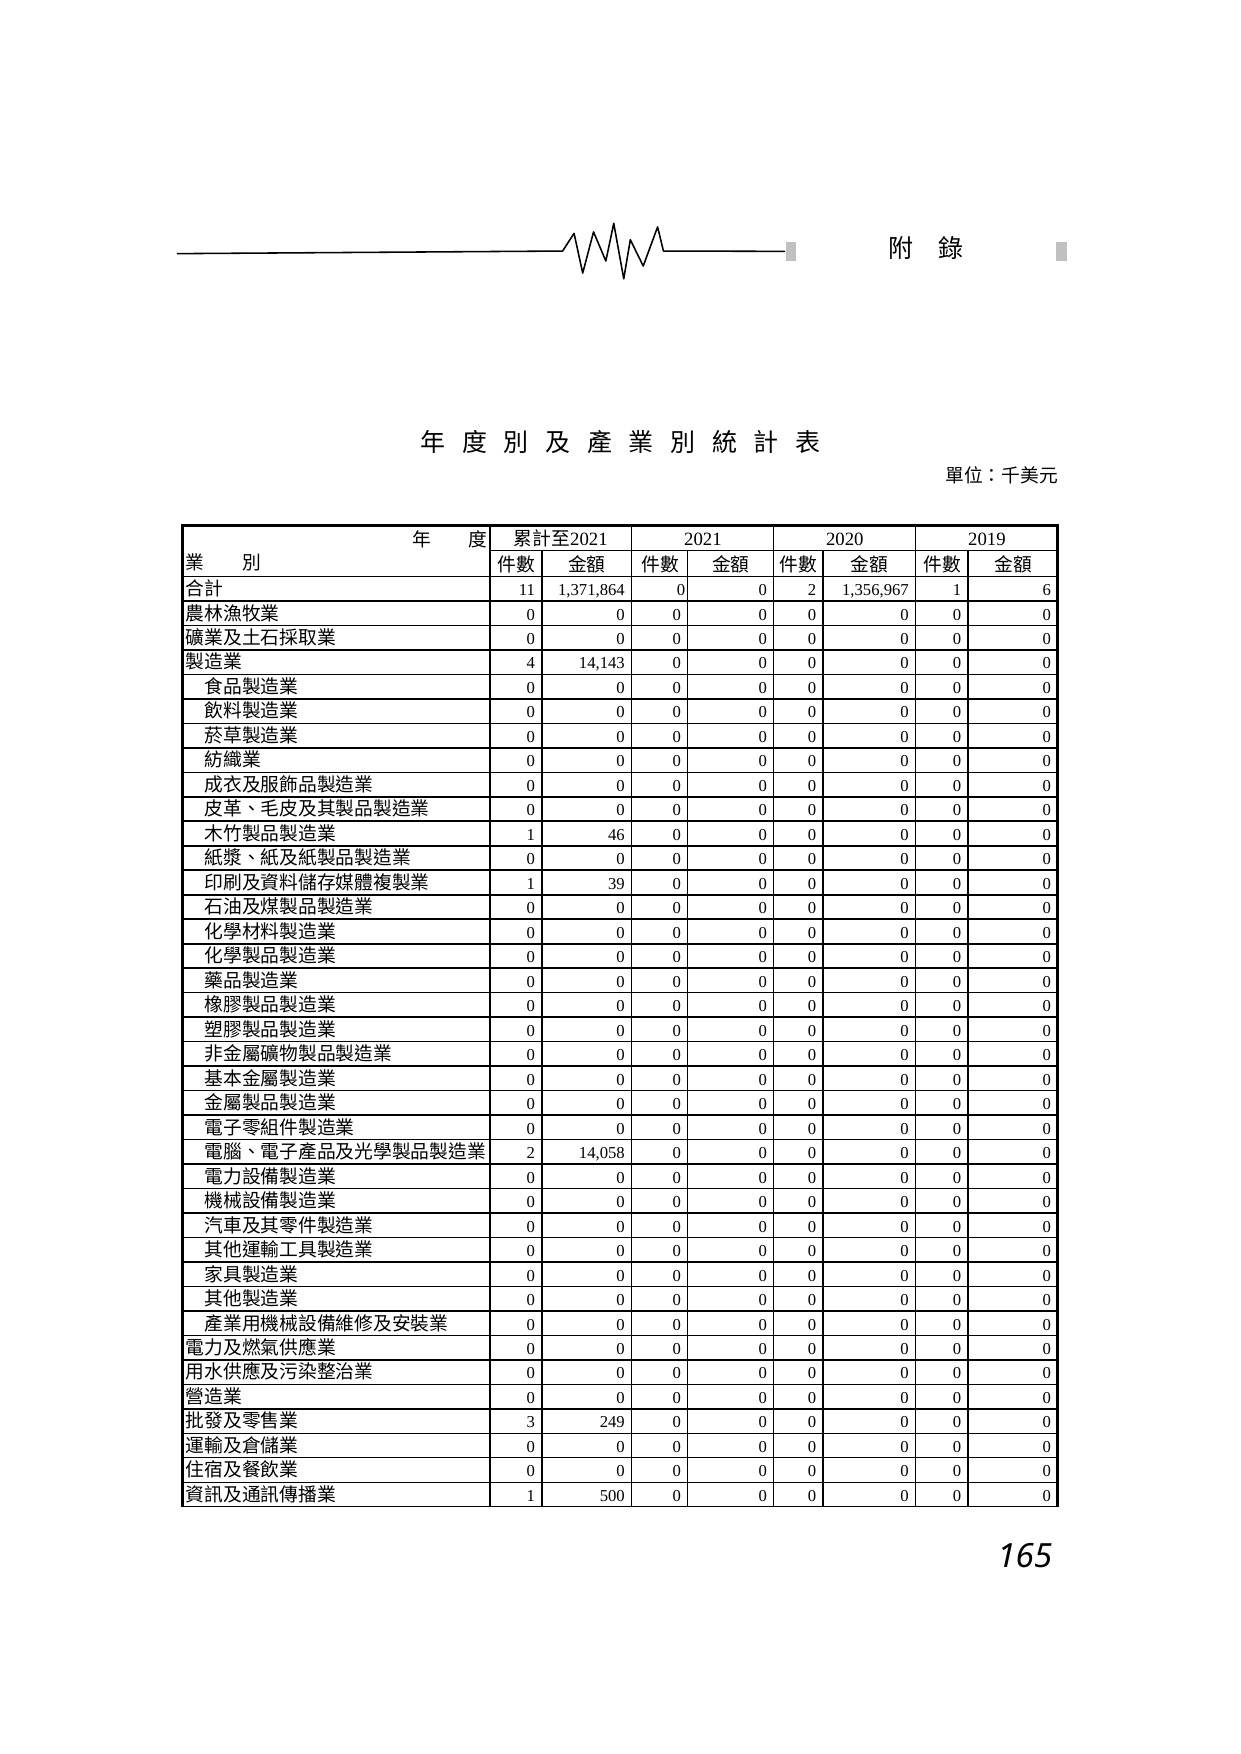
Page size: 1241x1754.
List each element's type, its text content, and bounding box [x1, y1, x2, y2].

table_cell 0 [632, 1336, 687, 1359]
table_cell 0 [632, 675, 687, 698]
table_cell 0 [824, 1361, 915, 1383]
table_cell 0 [491, 1018, 541, 1041]
table_cell 0 [824, 896, 915, 918]
table_cell 3 [491, 1410, 541, 1432]
table_cell 金額 [543, 551, 631, 576]
table_cell 0 [688, 1263, 773, 1286]
table_cell 石油及煤製品製造業 [184, 896, 489, 918]
table_cell 0 [969, 1067, 1056, 1090]
table_cell 汽車及其零件製造業 [184, 1214, 489, 1237]
table_cell 0 [969, 1091, 1056, 1114]
table_cell 飲料製造業 [184, 700, 489, 722]
table_cell 0 [543, 847, 631, 869]
table_cell 0 [774, 651, 822, 673]
table_cell 0 [491, 700, 541, 722]
table_cell 0 [491, 1238, 541, 1261]
table_cell 0 [632, 1385, 687, 1408]
table_cell 0 [969, 969, 1056, 992]
table_cell 0 [824, 1238, 915, 1261]
table_cell 0 [969, 1165, 1056, 1188]
table_cell 0 [688, 602, 773, 624]
table_cell 0 [688, 798, 773, 820]
table_cell 電子零組件製造業 [184, 1116, 489, 1139]
table_cell 0 [774, 920, 822, 943]
table_cell 0 [774, 724, 822, 747]
table_cell 1 [491, 1483, 541, 1506]
table_cell 0 [688, 1067, 773, 1090]
table_cell 0 [632, 1116, 687, 1139]
table_cell 0 [916, 1336, 967, 1359]
table_cell 0 [969, 1116, 1056, 1139]
table_cell 0 [969, 847, 1056, 869]
table_cell 0 [543, 1116, 631, 1139]
table_cell 0 [543, 1042, 631, 1065]
table_cell 0 [969, 1018, 1056, 1041]
table_cell 0 [688, 1312, 773, 1334]
table_cell 0 [543, 1263, 631, 1286]
table_cell 0 [543, 945, 631, 967]
table_cell 礦業及土石採取業 [184, 626, 489, 649]
table_cell 塑膠製品製造業 [184, 1018, 489, 1041]
table_cell 0 [969, 626, 1056, 649]
table_cell 0 [632, 969, 687, 992]
table_cell 0 [543, 993, 631, 1016]
table_cell 0 [969, 1410, 1056, 1432]
table_cell 用水供應及污染整治業 [184, 1361, 489, 1383]
table_cell 0 [774, 896, 822, 918]
table_cell 0 [688, 945, 773, 967]
table_cell 0 [688, 993, 773, 1016]
table_cell 0 [688, 651, 773, 673]
table_cell 0 [824, 1140, 915, 1163]
table_cell 0 [632, 993, 687, 1016]
table_cell 0 [491, 1116, 541, 1139]
table_cell 0 [969, 1336, 1056, 1359]
table_cell 0 [632, 1312, 687, 1334]
table_cell 0 [969, 1189, 1056, 1212]
table_cell 0 [824, 945, 915, 967]
table_cell 0 [916, 1361, 967, 1383]
table_cell 0 [491, 602, 541, 624]
table_cell 0 [688, 626, 773, 649]
table_cell 0 [491, 896, 541, 918]
table_cell 0 [774, 1336, 822, 1359]
table_cell 0 [774, 1042, 822, 1065]
table_cell 0 [491, 1067, 541, 1090]
table_cell 0 [688, 847, 773, 869]
table_cell 0 [774, 602, 822, 624]
table_cell 0 [916, 773, 967, 796]
table_cell 0 [632, 1263, 687, 1286]
table_cell 0 [969, 1434, 1056, 1457]
table_cell 0 [632, 1214, 687, 1237]
table_cell 0 [916, 993, 967, 1016]
table_cell 4 [491, 651, 541, 673]
table_cell 0 [916, 1091, 967, 1114]
table_cell 0 [688, 1385, 773, 1408]
table_cell 1 [916, 577, 967, 600]
table_cell 0 [543, 1067, 631, 1090]
table_cell 0 [824, 920, 915, 943]
table_cell 0 [824, 1434, 915, 1457]
table_cell 0 [824, 1385, 915, 1408]
table_cell 營造業 [184, 1385, 489, 1408]
table_cell 0 [543, 724, 631, 747]
table_cell 0 [632, 822, 687, 845]
table_cell 14,058 [543, 1140, 631, 1163]
table_cell 1 [491, 822, 541, 845]
table_cell 0 [688, 1458, 773, 1481]
table_cell 0 [632, 871, 687, 894]
table_cell 0 [916, 1410, 967, 1432]
table_cell 件數 [774, 551, 822, 576]
table_cell 電力設備製造業 [184, 1165, 489, 1188]
table_cell 電力及燃氣供應業 [184, 1336, 489, 1359]
table_cell 0 [774, 1116, 822, 1139]
table_cell 0 [491, 1434, 541, 1457]
table_cell 0 [632, 1410, 687, 1432]
table_cell 農林漁牧業 [184, 602, 489, 624]
table_cell 0 [916, 1018, 967, 1041]
table_cell 0 [969, 871, 1056, 894]
table_cell 0 [969, 1483, 1056, 1506]
table_cell 0 [491, 749, 541, 771]
table_cell 2 [774, 577, 822, 600]
table_cell 0 [632, 773, 687, 796]
table_cell 0 [824, 602, 915, 624]
table_cell 0 [543, 920, 631, 943]
table_cell 0 [688, 920, 773, 943]
table_cell 0 [774, 871, 822, 894]
table_cell 0 [916, 1165, 967, 1188]
table_cell 0 [969, 1385, 1056, 1408]
table_cell 電腦、電子產品及光學製品製造業 [184, 1140, 489, 1163]
table_header 2021 [632, 527, 773, 549]
table_cell 0 [824, 675, 915, 698]
table_cell 0 [491, 1458, 541, 1481]
table_cell 0 [543, 1312, 631, 1334]
table_cell 0 [688, 1410, 773, 1432]
table_cell 0 [688, 675, 773, 698]
table_cell 0 [543, 1165, 631, 1188]
table_cell 1,371,864 [543, 577, 631, 600]
table_cell 0 [632, 700, 687, 722]
table_cell 0 [774, 1385, 822, 1408]
table_cell 2 [491, 1140, 541, 1163]
table_header 2019 [916, 527, 1056, 549]
table_cell 0 [688, 1287, 773, 1310]
table_cell 木竹製品製造業 [184, 822, 489, 845]
table_cell 0 [774, 1263, 822, 1286]
table_cell 0 [824, 871, 915, 894]
table_cell 批發及零售業 [184, 1410, 489, 1432]
table_cell 0 [543, 749, 631, 771]
table_cell 0 [969, 602, 1056, 624]
table_cell 0 [688, 577, 773, 600]
table_cell 0 [688, 1042, 773, 1065]
table_cell 0 [774, 1312, 822, 1334]
table_cell 件數 [916, 551, 967, 576]
table_cell 0 [824, 1214, 915, 1237]
table_cell 化學製品製造業 [184, 945, 489, 967]
table_cell 0 [969, 920, 1056, 943]
table_cell 0 [543, 1385, 631, 1408]
table_cell 食品製造業 [184, 675, 489, 698]
table_cell 0 [774, 1067, 822, 1090]
table_cell 0 [824, 1116, 915, 1139]
table_cell 0 [916, 969, 967, 992]
table_cell 件數 [491, 551, 541, 576]
table_cell 0 [543, 1434, 631, 1457]
table_cell 0 [774, 969, 822, 992]
table_cell 0 [969, 798, 1056, 820]
table_cell 0 [774, 1165, 822, 1188]
table_cell 1 [491, 871, 541, 894]
table_cell 0 [969, 773, 1056, 796]
table_cell 0 [491, 1165, 541, 1188]
table_cell 0 [688, 1091, 773, 1114]
table_cell 0 [916, 1238, 967, 1261]
table_cell 0 [916, 651, 967, 673]
table_cell 0 [916, 1434, 967, 1457]
table_cell 0 [491, 675, 541, 698]
table_cell 0 [688, 700, 773, 722]
table_cell 0 [491, 1263, 541, 1286]
table_cell 0 [543, 700, 631, 722]
table_cell 0 [688, 1116, 773, 1139]
table_cell 0 [824, 1165, 915, 1188]
table_cell 住宿及餐飲業 [184, 1458, 489, 1481]
table_cell 0 [632, 798, 687, 820]
table_cell 0 [969, 1042, 1056, 1065]
table_cell 製造業 [184, 651, 489, 673]
table_cell 0 [632, 1458, 687, 1481]
table_cell 0 [543, 1018, 631, 1041]
table_cell 0 [632, 577, 687, 600]
table_cell 0 [824, 1263, 915, 1286]
table_cell 0 [824, 626, 915, 649]
table_cell 其他運輸工具製造業 [184, 1238, 489, 1261]
table_cell 0 [688, 1018, 773, 1041]
table_cell 0 [491, 945, 541, 967]
table_cell 11 [491, 577, 541, 600]
table_cell 0 [969, 1458, 1056, 1481]
table_cell 0 [824, 1336, 915, 1359]
table_cell 0 [969, 896, 1056, 918]
table_cell 0 [969, 700, 1056, 722]
table_cell 0 [688, 773, 773, 796]
table_cell 0 [543, 1214, 631, 1237]
table_cell 金額 [969, 551, 1056, 576]
table_cell 0 [969, 724, 1056, 747]
table_cell 0 [491, 1214, 541, 1237]
table_cell 印刷及資料儲存媒體複製業 [184, 871, 489, 894]
table_cell 39 [543, 871, 631, 894]
table_cell 0 [916, 675, 967, 698]
table_cell 0 [632, 1361, 687, 1383]
table_cell 249 [543, 1410, 631, 1432]
table_cell 1,356,967 [824, 577, 915, 600]
table_cell 金額 [824, 551, 915, 576]
table_cell 金屬製品製造業 [184, 1091, 489, 1114]
table_cell 0 [969, 651, 1056, 673]
table_cell 0 [824, 847, 915, 869]
table_cell 0 [916, 1458, 967, 1481]
table_cell 0 [688, 1238, 773, 1261]
table_cell 成衣及服飾品製造業 [184, 773, 489, 796]
table_cell 0 [543, 1238, 631, 1261]
table_cell 0 [632, 847, 687, 869]
table_cell 運輸及倉儲業 [184, 1434, 489, 1457]
table_cell 0 [688, 1189, 773, 1212]
table_cell 基本金屬製造業 [184, 1067, 489, 1090]
table_cell 0 [632, 626, 687, 649]
table_cell 0 [491, 847, 541, 869]
table_cell 產業用機械設備維修及安裝業 [184, 1312, 489, 1334]
table_cell 0 [774, 798, 822, 820]
table_cell 0 [774, 1214, 822, 1237]
table_cell 0 [824, 1042, 915, 1065]
table_cell 0 [969, 1140, 1056, 1163]
table_cell 0 [916, 896, 967, 918]
table_cell 0 [969, 675, 1056, 698]
table_cell 0 [491, 1091, 541, 1114]
table_cell 0 [688, 749, 773, 771]
table_cell 0 [774, 1410, 822, 1432]
table_cell 藥品製造業 [184, 969, 489, 992]
table_cell 0 [543, 1287, 631, 1310]
table_cell 0 [916, 1042, 967, 1065]
table_cell 0 [916, 1483, 967, 1506]
table_cell 500 [543, 1483, 631, 1506]
table_cell 0 [774, 1287, 822, 1310]
table_header 2020 [774, 527, 915, 549]
table_cell 0 [916, 724, 967, 747]
table_cell 0 [916, 1287, 967, 1310]
table_cell 0 [774, 700, 822, 722]
table_cell 0 [688, 822, 773, 845]
table_cell 0 [824, 1067, 915, 1090]
table_cell 0 [491, 1042, 541, 1065]
table_cell 0 [824, 1312, 915, 1334]
table_cell 紡織業 [184, 749, 489, 771]
table_cell 0 [824, 724, 915, 747]
table_cell 0 [916, 1116, 967, 1139]
table_cell 資訊及通訊傳播業 [184, 1483, 489, 1506]
table_cell 0 [824, 749, 915, 771]
table_cell 6 [969, 577, 1056, 600]
table_cell 0 [824, 1287, 915, 1310]
table_cell 0 [491, 920, 541, 943]
table_cell 0 [916, 626, 967, 649]
table_cell 0 [632, 1483, 687, 1506]
table_cell 化學材料製造業 [184, 920, 489, 943]
table_cell 其他製造業 [184, 1287, 489, 1310]
table_cell 家具製造業 [184, 1263, 489, 1286]
table_cell 0 [632, 1018, 687, 1041]
table_header 年 度 業 別 [184, 527, 489, 576]
table_cell 件數 [632, 551, 687, 576]
table_cell 0 [824, 993, 915, 1016]
table_cell 0 [824, 1091, 915, 1114]
table_cell 0 [969, 822, 1056, 845]
table_cell 0 [774, 1091, 822, 1114]
table_cell 0 [491, 1189, 541, 1212]
table_cell 0 [969, 1361, 1056, 1383]
table_cell 菸草製造業 [184, 724, 489, 747]
table_cell 14,143 [543, 651, 631, 673]
table_cell 0 [688, 969, 773, 992]
table_cell 0 [969, 1238, 1056, 1261]
table_cell 0 [774, 993, 822, 1016]
table_cell 0 [824, 822, 915, 845]
table_cell 0 [688, 1434, 773, 1457]
table_cell 0 [969, 993, 1056, 1016]
table_cell 0 [774, 749, 822, 771]
table_cell 0 [774, 1238, 822, 1261]
table_cell 0 [491, 1287, 541, 1310]
table_cell 0 [543, 1189, 631, 1212]
table_cell 0 [491, 773, 541, 796]
table_cell 0 [916, 847, 967, 869]
table_cell 0 [774, 1018, 822, 1041]
table_cell 非金屬礦物製品製造業 [184, 1042, 489, 1065]
table_cell 0 [916, 871, 967, 894]
table_cell 0 [916, 1263, 967, 1286]
table_cell 0 [824, 1458, 915, 1481]
table_cell 0 [688, 1140, 773, 1163]
table_cell 0 [688, 1336, 773, 1359]
table_cell 0 [491, 1361, 541, 1383]
table_cell 0 [824, 773, 915, 796]
table_cell 0 [543, 1091, 631, 1114]
table_cell 0 [632, 1165, 687, 1188]
table_cell 0 [969, 1287, 1056, 1310]
table_cell 0 [916, 1189, 967, 1212]
table_cell 0 [688, 1214, 773, 1237]
table_cell 橡膠製品製造業 [184, 993, 489, 1016]
table_cell 0 [774, 822, 822, 845]
table_cell 0 [916, 822, 967, 845]
table_cell 0 [916, 1385, 967, 1408]
table_cell 0 [774, 675, 822, 698]
table_cell 0 [543, 602, 631, 624]
table_cell 0 [632, 1140, 687, 1163]
text 單位：千美元 [183, 461, 1058, 488]
table_cell 機械設備製造業 [184, 1189, 489, 1212]
table_cell 0 [916, 920, 967, 943]
table_cell 0 [824, 1189, 915, 1212]
table_cell 0 [632, 945, 687, 967]
table_cell 0 [632, 724, 687, 747]
table_cell 0 [543, 969, 631, 992]
table_cell 0 [916, 700, 967, 722]
table_cell 0 [632, 602, 687, 624]
table_cell 0 [491, 724, 541, 747]
table_cell 0 [632, 1067, 687, 1090]
table_cell 皮革、毛皮及其製品製造業 [184, 798, 489, 820]
table_cell 0 [543, 1361, 631, 1383]
table_cell 0 [491, 798, 541, 820]
table_cell 46 [543, 822, 631, 845]
table_cell 0 [969, 749, 1056, 771]
table_cell 0 [774, 1434, 822, 1457]
table_cell 0 [632, 920, 687, 943]
table_cell 0 [916, 602, 967, 624]
table_cell 0 [543, 798, 631, 820]
table_cell 0 [632, 1091, 687, 1114]
table_cell 0 [632, 1238, 687, 1261]
table_cell 0 [916, 1067, 967, 1090]
table_cell 0 [543, 1458, 631, 1481]
table_cell 0 [543, 773, 631, 796]
table_cell 0 [688, 1165, 773, 1188]
table_cell 0 [543, 675, 631, 698]
table_cell 0 [916, 1312, 967, 1334]
table_cell 0 [491, 969, 541, 992]
table_cell 0 [774, 773, 822, 796]
table_cell 0 [824, 1018, 915, 1041]
table_cell 紙漿、紙及紙製品製造業 [184, 847, 489, 869]
table_cell 0 [491, 1385, 541, 1408]
table_header 累計至2021 [491, 527, 631, 549]
table_cell 0 [774, 1483, 822, 1506]
table_cell 0 [774, 1140, 822, 1163]
table_cell 0 [543, 1336, 631, 1359]
table_cell 0 [688, 896, 773, 918]
table_cell 0 [491, 993, 541, 1016]
table_cell 0 [916, 749, 967, 771]
table_cell 0 [491, 1312, 541, 1334]
table_cell 0 [916, 945, 967, 967]
table_cell 0 [632, 749, 687, 771]
table_cell 0 [824, 798, 915, 820]
text 年度別及產業別統計表 [183, 398, 1058, 461]
table_cell 0 [969, 1263, 1056, 1286]
table_cell 合計 [184, 577, 489, 600]
table_cell 0 [969, 945, 1056, 967]
table_cell 0 [824, 1483, 915, 1506]
table_cell 金額 [688, 551, 773, 576]
table_cell 0 [774, 945, 822, 967]
table_cell 0 [688, 871, 773, 894]
table_cell 0 [824, 969, 915, 992]
table_cell 0 [969, 1312, 1056, 1334]
table_cell 0 [916, 1140, 967, 1163]
table_cell 0 [916, 798, 967, 820]
table_cell 0 [774, 1458, 822, 1481]
table_cell 0 [632, 1189, 687, 1212]
table_cell 0 [824, 651, 915, 673]
table_cell 0 [774, 1361, 822, 1383]
table_cell 0 [774, 847, 822, 869]
table_cell 0 [688, 1361, 773, 1383]
table_cell 0 [969, 1214, 1056, 1237]
table_cell 0 [688, 724, 773, 747]
table_cell 0 [632, 1042, 687, 1065]
table_cell 0 [491, 1336, 541, 1359]
table_cell 0 [632, 651, 687, 673]
table_cell 0 [916, 1214, 967, 1237]
table_cell 0 [543, 896, 631, 918]
table_cell 0 [688, 1483, 773, 1506]
table_cell 0 [491, 626, 541, 649]
table_cell 0 [632, 896, 687, 918]
table_cell 0 [632, 1287, 687, 1310]
table_cell 0 [824, 1410, 915, 1432]
table_cell 0 [774, 1189, 822, 1212]
table_cell 0 [632, 1434, 687, 1457]
table_cell 0 [774, 626, 822, 649]
table_cell 0 [543, 626, 631, 649]
table_cell 0 [824, 700, 915, 722]
